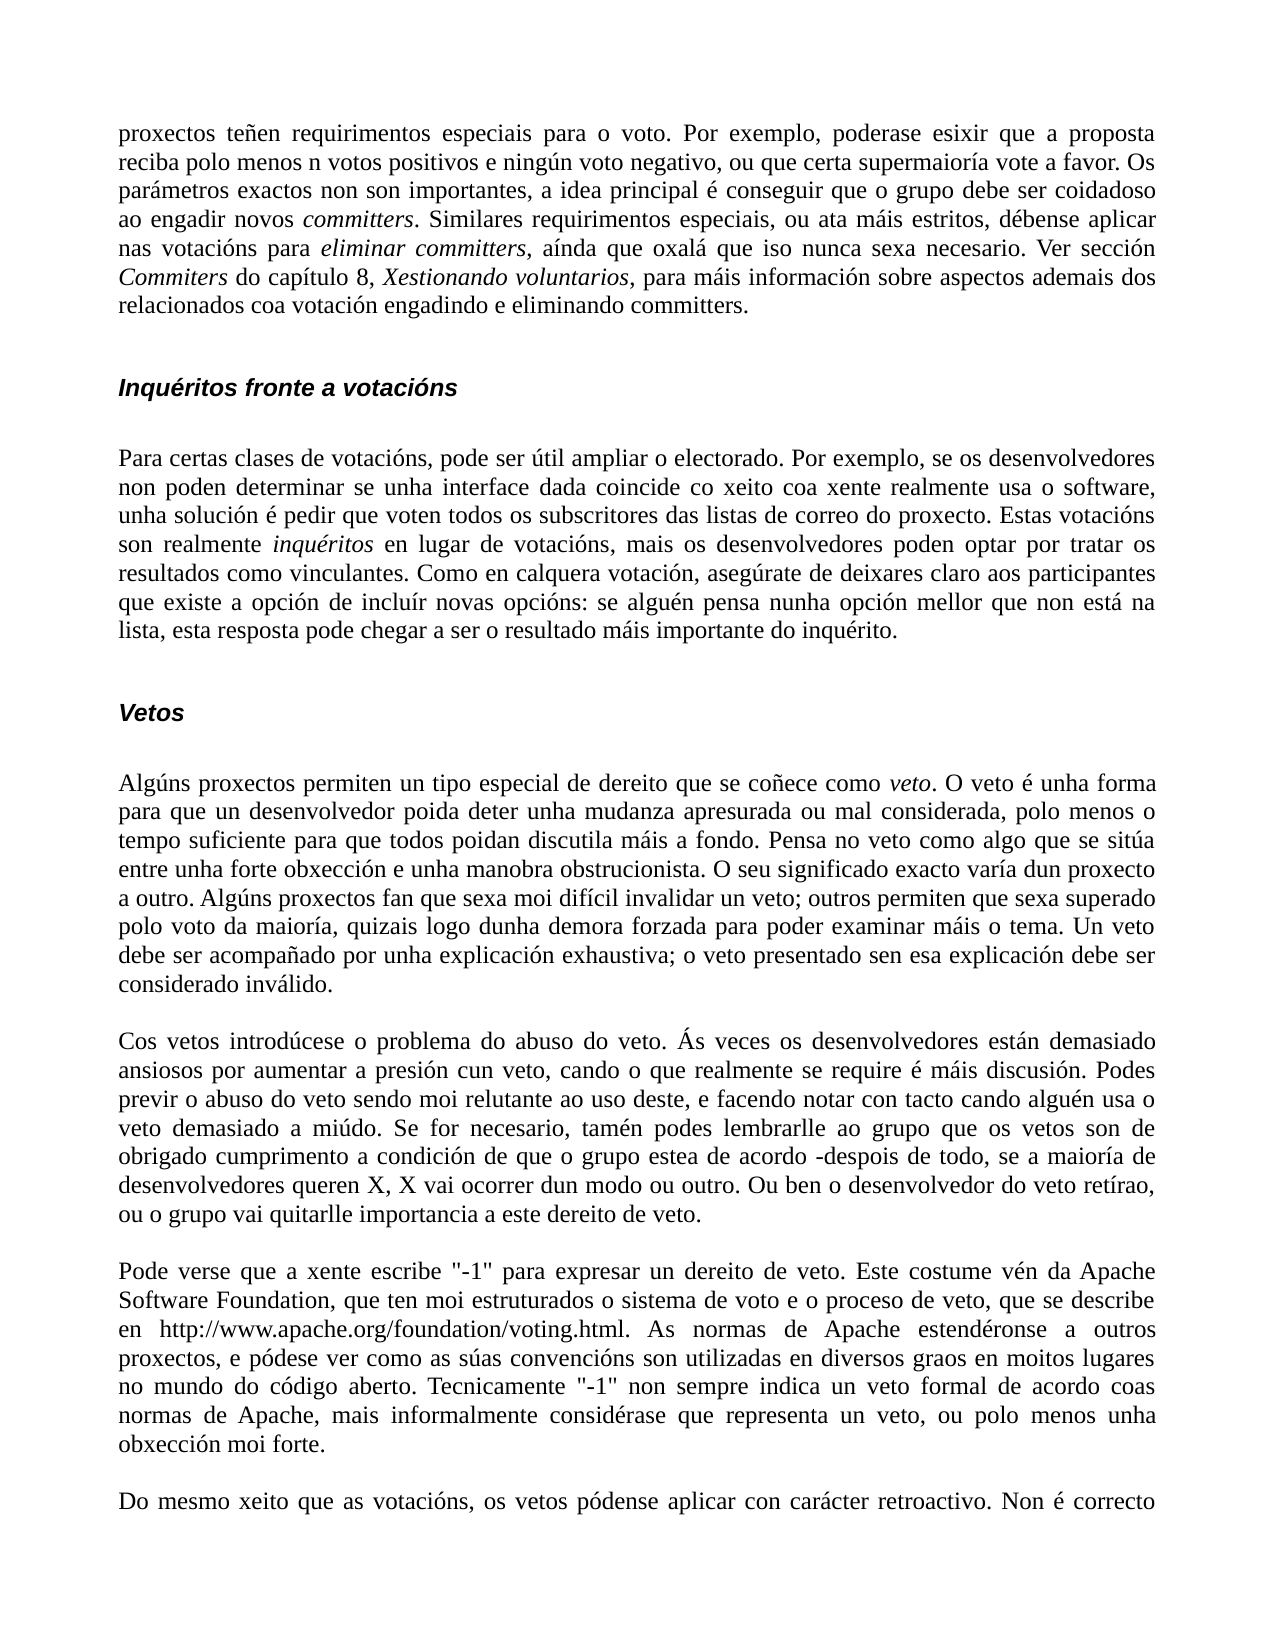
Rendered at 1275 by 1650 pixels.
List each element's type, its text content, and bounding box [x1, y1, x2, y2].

text proxectos teñen requirimentos especiais para o voto. Por exemplo, poderase esixir que a proposta reciba polo menos n votos positivos e ningún voto negativo, ou que certa supermaioría vote a favor. Os parámetros exactos non son importantes, a idea principal é conseguir que o grupo debe ser coidadoso ao engadir novos committers. Similares requirimentos especiais, ou ata máis estritos, débense aplicar nas votacións para eliminar committers, aínda que oxalá que iso nunca sexa necesario. Ver sección Commiters do capítulo 8, Xestionando voluntarios, para máis información sobre aspectos ademais dos relacionados coa votación engadindo e eliminando committers. [118, 118, 1157, 319]
subtitle Vetos [118, 698, 1157, 726]
text Para certas clases de votacións, pode ser útil ampliar o electorado. Por exemplo, se os desenvolvedores non poden determinar se unha interface dada coincide co xeito coa xente realmente usa o software, unha solución é pedir que voten todos os subscritores das listas de correo do proxecto. Estas votacións son realmente inquéritos en lugar de votacións, mais os desenvolvedores poden optar por tratar os resultados como vinculantes. Como en calquera votación, asegúrate de deixares claro aos participantes que existe a opción de incluír novas opcións: se alguén pensa nunha opción mellor que non está na lista, esta resposta pode chegar a ser o resultado máis importante do inquérito. [118, 443, 1157, 644]
text Do mesmo xeito que as votacións, os vetos pódense aplicar con carácter retroactivo. Non é correcto [118, 1486, 1157, 1515]
text Pode verse que a xente escribe "-1" para expresar un dereito de veto. Este costume vén da Apache Software Foundation, que ten moi estruturados o sistema de voto e o proceso de veto, que se describe en http://www.apache.org/foundation/voting.html. As normas de Apache estendéronse a outros proxectos, e pódese ver como as súas convencións son utilizadas en diversos graos en moitos lugares no mundo do código aberto. Tecnicamente "-1" non sempre indica un veto formal de acordo coas normas de Apache, mais informalmente considérase que representa un veto, ou polo menos unha obxección moi forte. [118, 1256, 1157, 1458]
subtitle Inquéritos fronte a votacións [118, 373, 1157, 402]
text Cos vetos introdúcese o problema do abuso do veto. Ás veces os desenvolvedores están demasiado ansiosos por aumentar a presión cun veto, cando o que realmente se require é máis discusión. Podes previr o abuso do veto sendo moi relutante ao uso deste, e facendo notar con tacto cando alguén usa o veto demasiado a miúdo. Se for necesario, tamén podes lembrarlle ao grupo que os vetos son de obrigado cumprimento a condición de que o grupo estea de acordo -despois de todo, se a maioría de desenvolvedores queren X, X vai ocorrer dun modo ou outro. Ou ben o desenvolvedor do veto retírao, ou o grupo vai quitarlle importancia a este dereito de veto. [118, 1026, 1157, 1228]
text Algúns proxectos permiten un tipo especial de dereito que se coñece como veto. O veto é unha forma para que un desenvolvedor poida deter unha mudanza apresurada ou mal considerada, polo menos o tempo suficiente para que todos poidan discutila máis a fondo. Pensa no veto como algo que se sitúa entre unha forte obxección e unha manobra obstrucionista. O seu significado exacto varía dun proxecto a outro. Algúns proxectos fan que sexa moi difícil invalidar un veto; outros permiten que sexa superado polo voto da maioría, quizais logo dunha demora forzada para poder examinar máis o tema. Un veto debe ser acompañado por unha explicación exhaustiva; o veto presentado sen esa explicación debe ser considerado inválido. [118, 768, 1157, 998]
